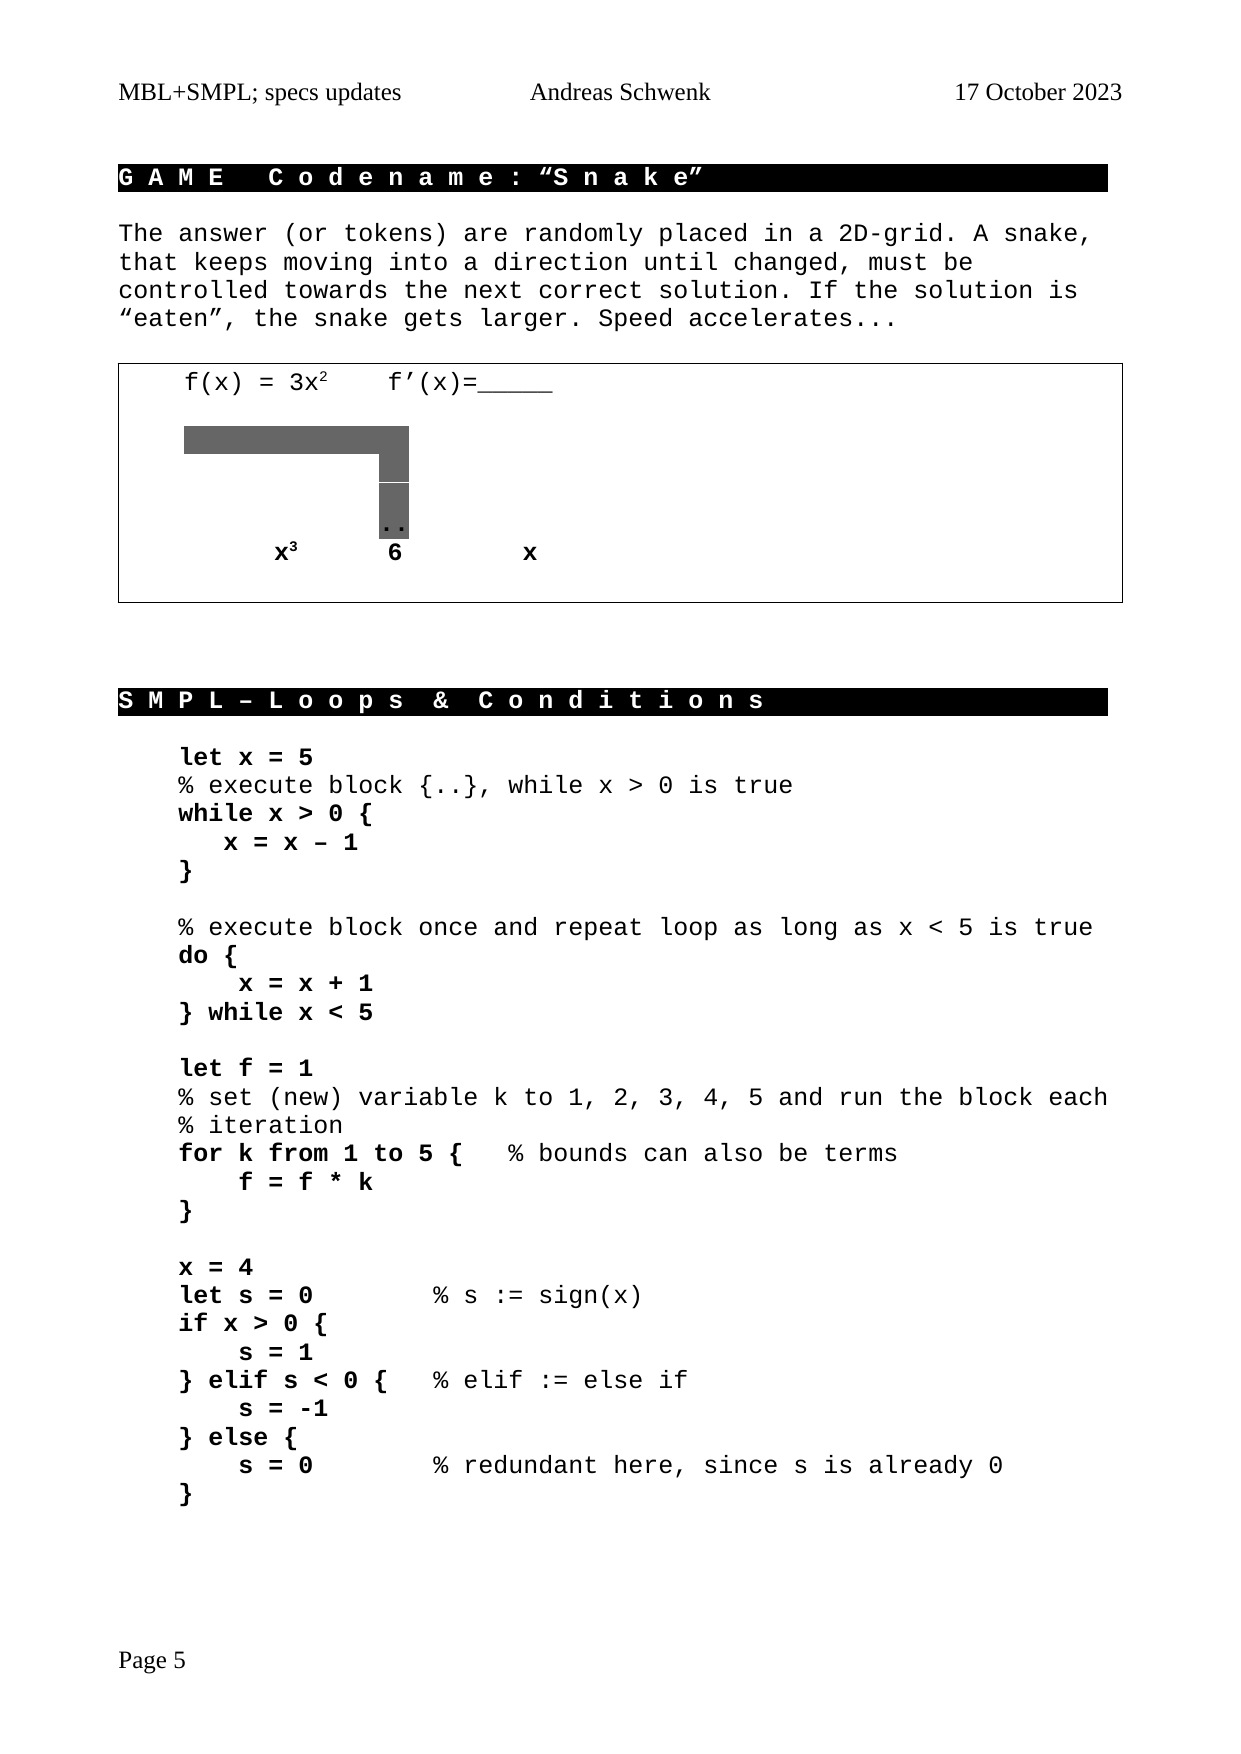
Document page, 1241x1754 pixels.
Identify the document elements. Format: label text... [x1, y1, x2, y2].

text } elif s < 0 { % elif := else if [118, 1368, 1122, 1396]
text x = 4 [118, 1254, 1122, 1283]
table_header f(x) = 3x2 f’(x)=_____ .. x3 6 x [119, 364, 1122, 602]
text for k from 1 to 5 { % bounds can also be terms [118, 1141, 1122, 1169]
text let x = 5 [118, 744, 1122, 773]
text % execute block {..}, while x > 0 is true [118, 773, 1122, 801]
text do { [118, 943, 1122, 971]
text G A M E C o d e n a m e : “S n a k e” [118, 164, 1122, 192]
text let s = 0 % s := sign(x) [118, 1283, 1122, 1311]
text } [118, 1198, 1122, 1226]
text f = f * k [118, 1169, 1122, 1198]
text while x > 0 { [118, 801, 1122, 829]
text % set (new) variable k to 1, 2, 3, 4, 5 and run the block each [118, 1084, 1122, 1113]
text % execute block once and repeat loop as long as x < 5 is true [118, 914, 1122, 943]
text x = x – 1 [118, 829, 1122, 858]
text if x > 0 { [118, 1311, 1122, 1339]
text s = 1 [118, 1339, 1122, 1368]
text } else { [118, 1424, 1122, 1453]
text % iteration [118, 1113, 1122, 1141]
text } [118, 1481, 1122, 1509]
text let f = 1 [118, 1056, 1122, 1084]
text x = x + 1 [118, 971, 1122, 999]
text s = 0 % redundant here, since s is already 0 [118, 1453, 1122, 1481]
text The answer (or tokens) are randomly placed in a 2D-grid. A snake, that keeps moving into a direction until changed, must be controlled towards the next correct solution. If the solution is “eaten”, the snake gets larger. Speed accelerates... [118, 221, 1122, 334]
text s = -1 [118, 1396, 1122, 1424]
text S M P L – L o o p s & C o n d i t i o n s [118, 688, 1122, 716]
text } [118, 858, 1122, 886]
text } while x < 5 [118, 999, 1122, 1028]
